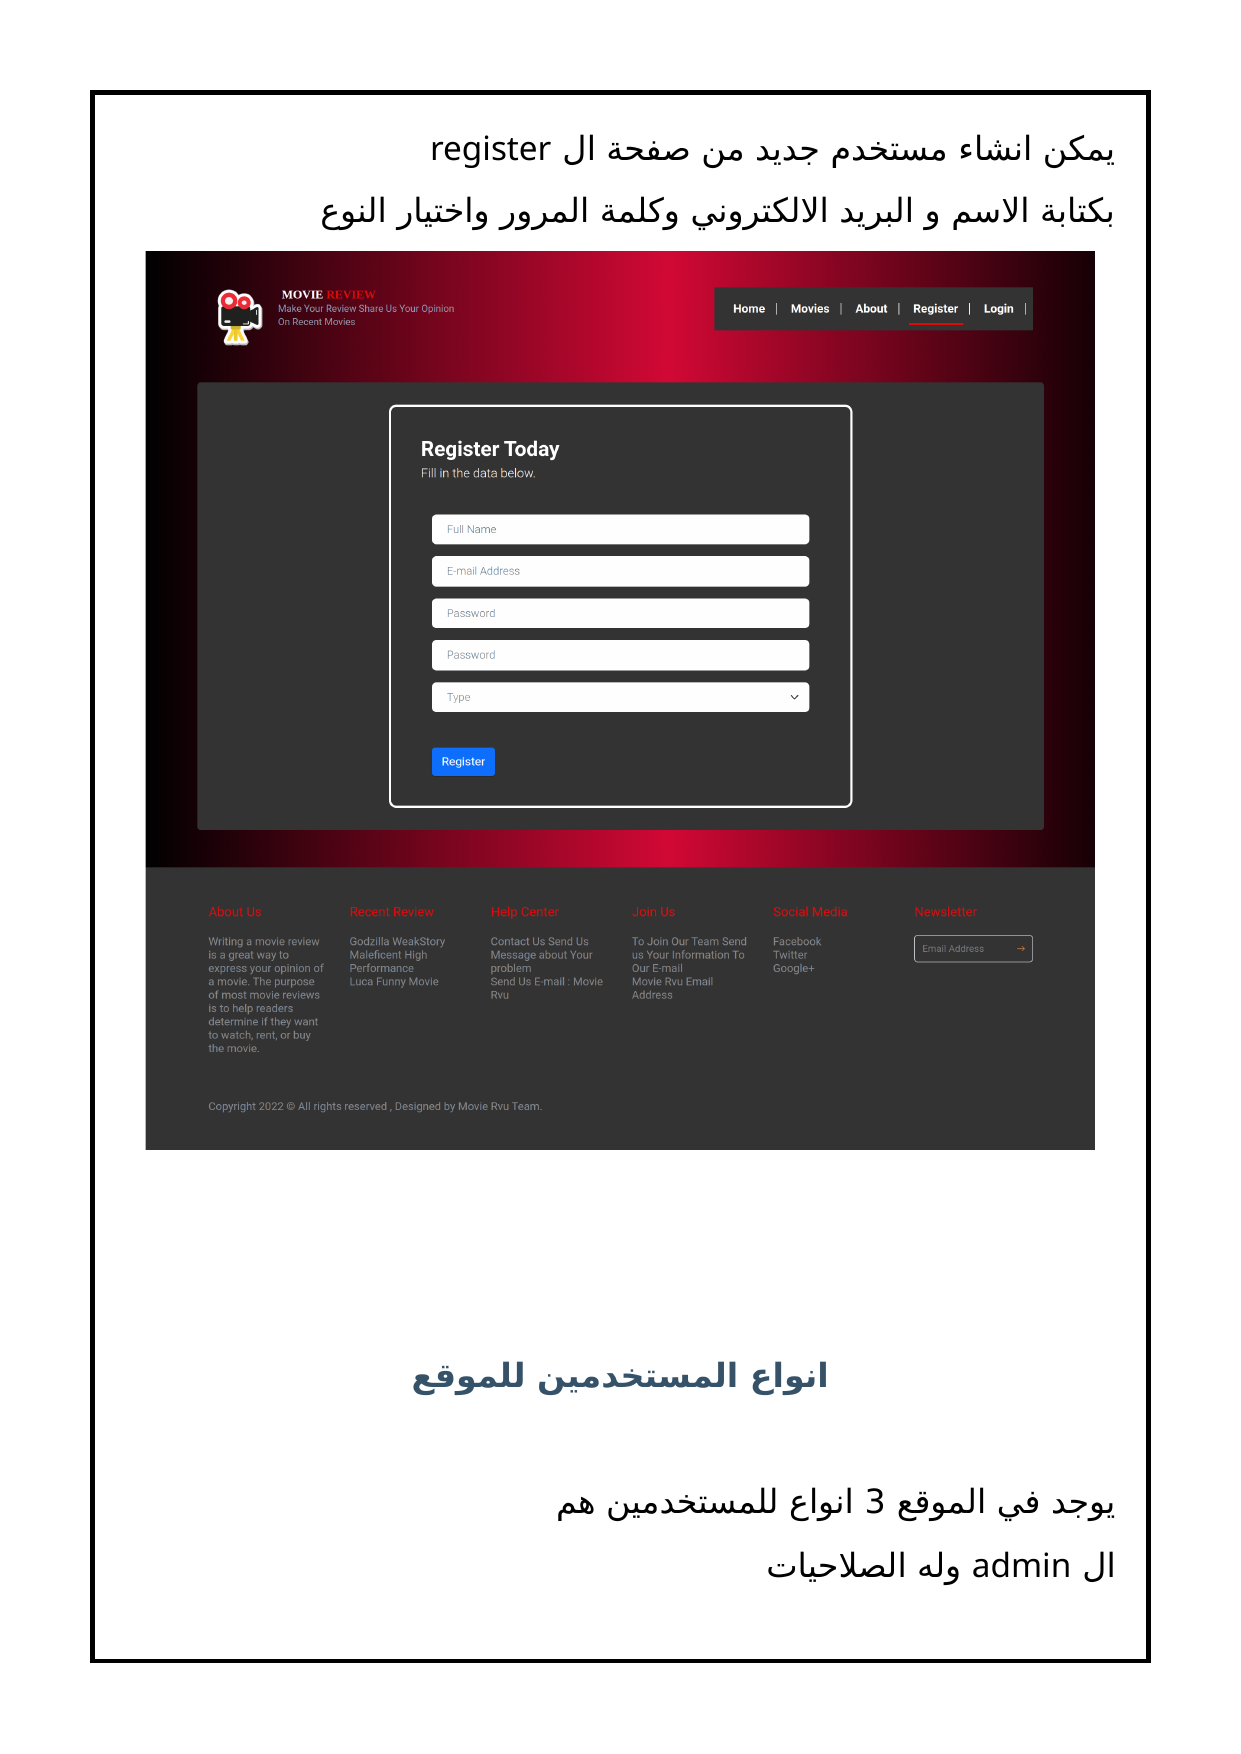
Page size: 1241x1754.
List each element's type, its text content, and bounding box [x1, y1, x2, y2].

text يمكن انشاء مستخدم جديد من صفحة ال register [125, 125, 1116, 170]
text ال admin وله الصلاحيات [125, 1542, 1116, 1587]
text بكتابة الاسم و البريد الالكتروني وكلمة المرور واختيار النوع [125, 192, 1116, 231]
picture [145, 251, 1095, 1150]
text انواع المستخدمين للموقع [125, 1357, 1116, 1396]
text يوجد في الموقع 3 انواع للمستخدمين هم [125, 1483, 1116, 1522]
